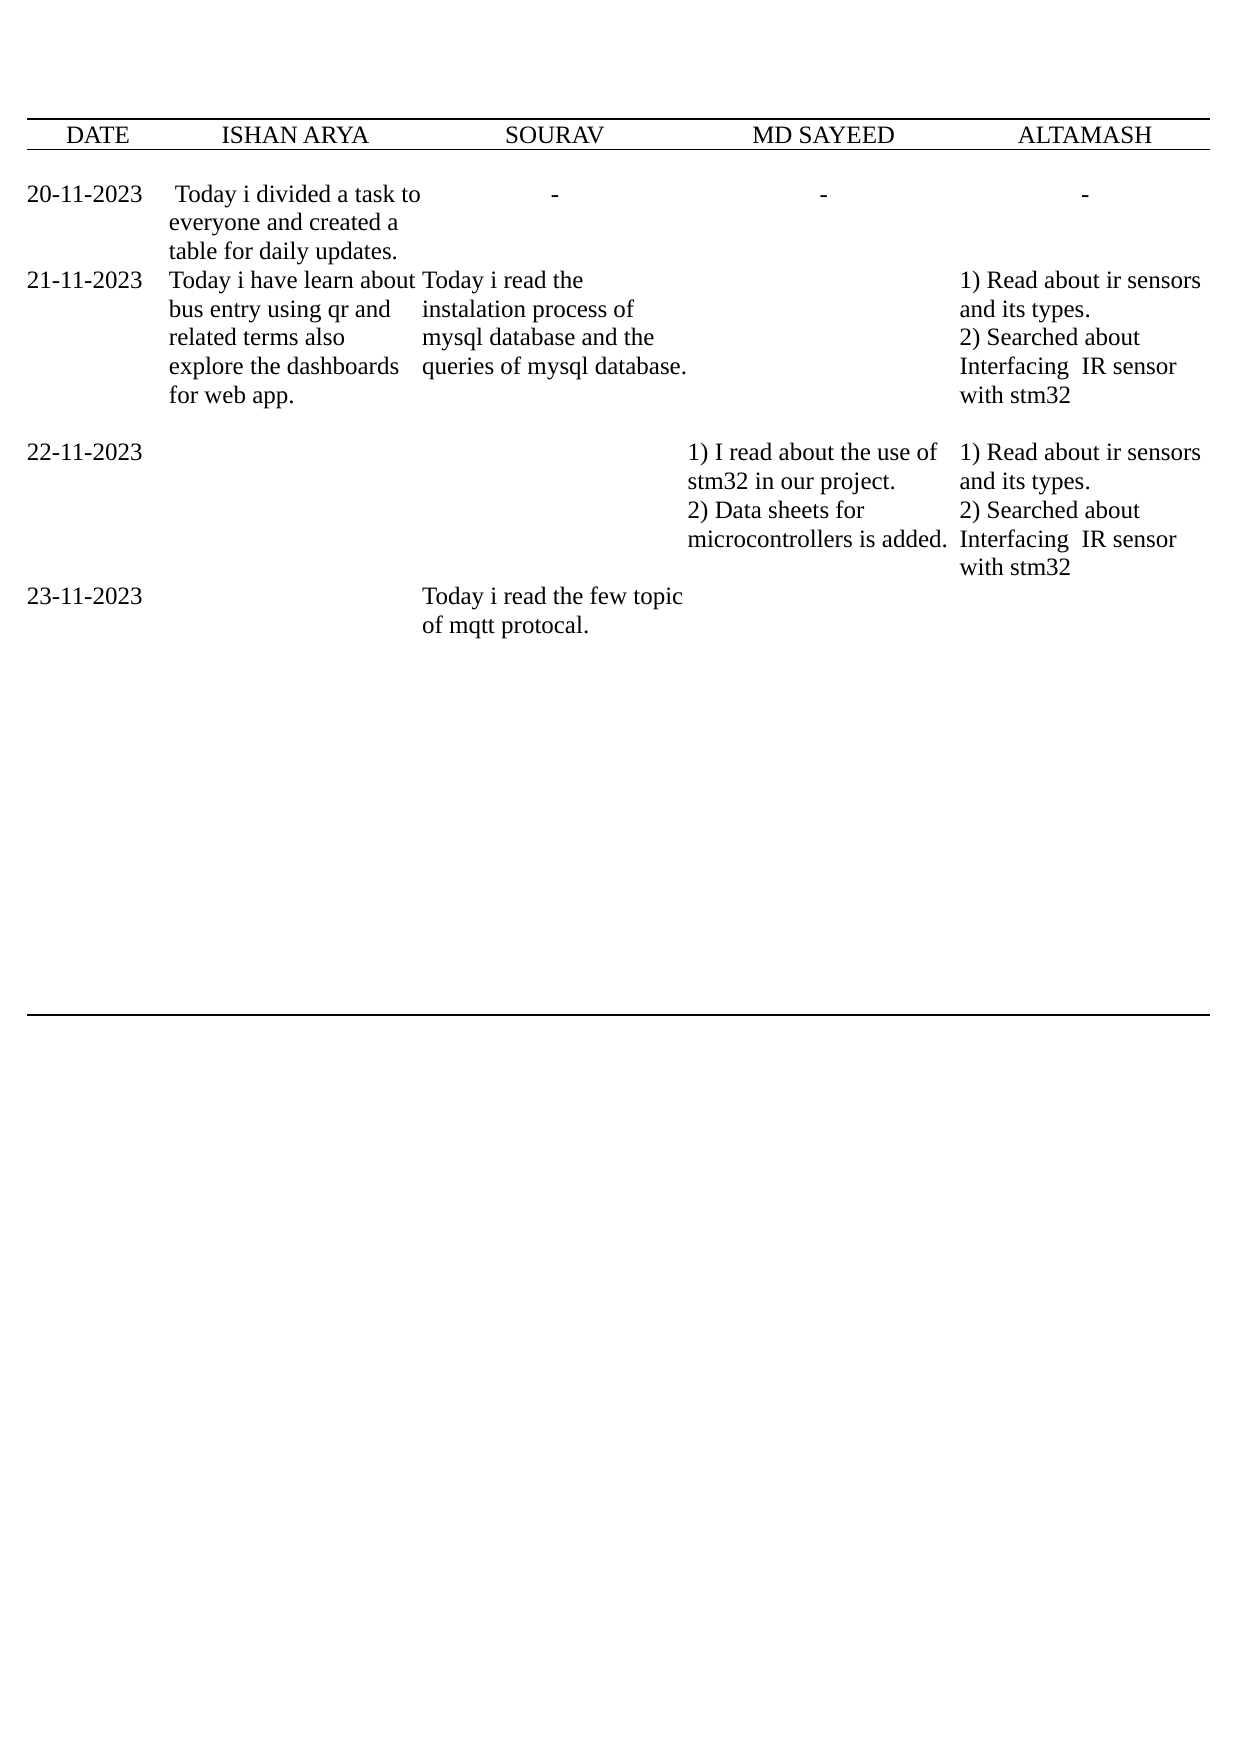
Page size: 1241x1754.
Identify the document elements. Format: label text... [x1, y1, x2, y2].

table_cell [959, 725, 1210, 754]
table_cell Today i read the few topic of mqtt protocal. [422, 581, 687, 639]
table_cell [959, 754, 1210, 782]
table_cell [959, 639, 1210, 667]
table_cell [27, 783, 169, 811]
table_cell 23-11-2023 [27, 581, 169, 639]
table_cell [688, 265, 959, 409]
table_cell 21-11-2023 [27, 265, 169, 409]
table_cell [688, 581, 959, 639]
table_cell [169, 955, 422, 984]
table_header SOURAV [422, 120, 687, 148]
table_cell - [688, 179, 959, 265]
table_cell [169, 668, 422, 696]
table_cell [422, 984, 687, 1014]
table_cell [422, 725, 687, 754]
table_cell Today i divided a task to everyone and created a table for daily updates. [169, 179, 422, 265]
table_cell [422, 438, 687, 581]
table_cell - [959, 179, 1210, 265]
table_cell [959, 869, 1210, 897]
table_cell [169, 438, 422, 581]
table_cell [27, 754, 169, 782]
table_cell [688, 696, 959, 725]
table_cell [959, 150, 1210, 179]
table_cell [959, 409, 1210, 437]
table_header ALTAMASH [959, 120, 1210, 148]
table_cell Today i have learn about bus entry using qr and related terms also explore the dashboards for web app. [169, 265, 422, 409]
table_cell [27, 984, 169, 1014]
table_cell [688, 840, 959, 869]
table_cell [27, 668, 169, 696]
table_cell [169, 409, 422, 437]
table_cell [959, 783, 1210, 811]
table_cell [959, 668, 1210, 696]
table_cell [169, 869, 422, 897]
table_cell [422, 696, 687, 725]
table_cell [688, 984, 959, 1014]
table_cell [27, 955, 169, 984]
table_cell [688, 150, 959, 179]
table_cell - [422, 179, 687, 265]
table_cell [422, 783, 687, 811]
table_cell [422, 409, 687, 437]
table_cell [959, 926, 1210, 955]
table_cell Today i read the instalation process of mysql database and the queries of mysql database. [422, 265, 687, 409]
table_header DATE [27, 120, 169, 148]
table_header ISHAN ARYA [169, 120, 422, 148]
table_cell [422, 869, 687, 897]
table_cell [688, 668, 959, 696]
table_cell [688, 955, 959, 984]
table_cell [688, 639, 959, 667]
table_cell [688, 754, 959, 782]
table_cell [959, 696, 1210, 725]
table_cell [169, 926, 422, 955]
table_cell [27, 150, 169, 179]
table_cell [422, 668, 687, 696]
table_cell [959, 898, 1210, 926]
table_cell [169, 725, 422, 754]
table_cell [422, 955, 687, 984]
table_cell 1) Read about ir sensors and its types. 2) Searched about Interfacing IR sensor with stm32 [959, 438, 1210, 581]
table_cell [169, 754, 422, 782]
table_cell [688, 783, 959, 811]
table_cell [169, 150, 422, 179]
table_cell [688, 811, 959, 840]
table_cell [422, 811, 687, 840]
table_cell [169, 840, 422, 869]
table_cell 1) I read about the use of stm32 in our project. 2) Data sheets for microcontrollers is added. [688, 438, 959, 581]
table_cell [422, 639, 687, 667]
table_cell [27, 898, 169, 926]
table_cell [959, 984, 1210, 1014]
table_cell 20-11-2023 [27, 179, 169, 265]
table_cell [422, 840, 687, 869]
table_header MD SAYEED [688, 120, 959, 148]
table_cell [959, 955, 1210, 984]
table_cell [959, 811, 1210, 840]
table_cell [422, 150, 687, 179]
table_cell [27, 840, 169, 869]
table_cell [169, 984, 422, 1014]
table_cell [422, 926, 687, 955]
table_cell [169, 783, 422, 811]
table_cell [688, 926, 959, 955]
table_cell [959, 581, 1210, 639]
table_cell [169, 639, 422, 667]
table_cell [27, 639, 169, 667]
table_cell [27, 926, 169, 955]
table_cell [169, 581, 422, 639]
table_cell 22-11-2023 [27, 438, 169, 581]
table_cell [169, 696, 422, 725]
table_cell [27, 869, 169, 897]
table_cell [688, 725, 959, 754]
table_cell 1) Read about ir sensors and its types. 2) Searched about Interfacing IR sensor with stm32 [959, 265, 1210, 409]
table_cell [959, 840, 1210, 869]
table_cell [27, 811, 169, 840]
table_cell [422, 898, 687, 926]
table_cell [169, 811, 422, 840]
table_cell [422, 754, 687, 782]
table_cell [688, 409, 959, 437]
table_cell [688, 869, 959, 897]
table_cell [27, 409, 169, 437]
table_cell [27, 725, 169, 754]
table_cell [688, 898, 959, 926]
table_cell [27, 696, 169, 725]
table_cell [169, 898, 422, 926]
